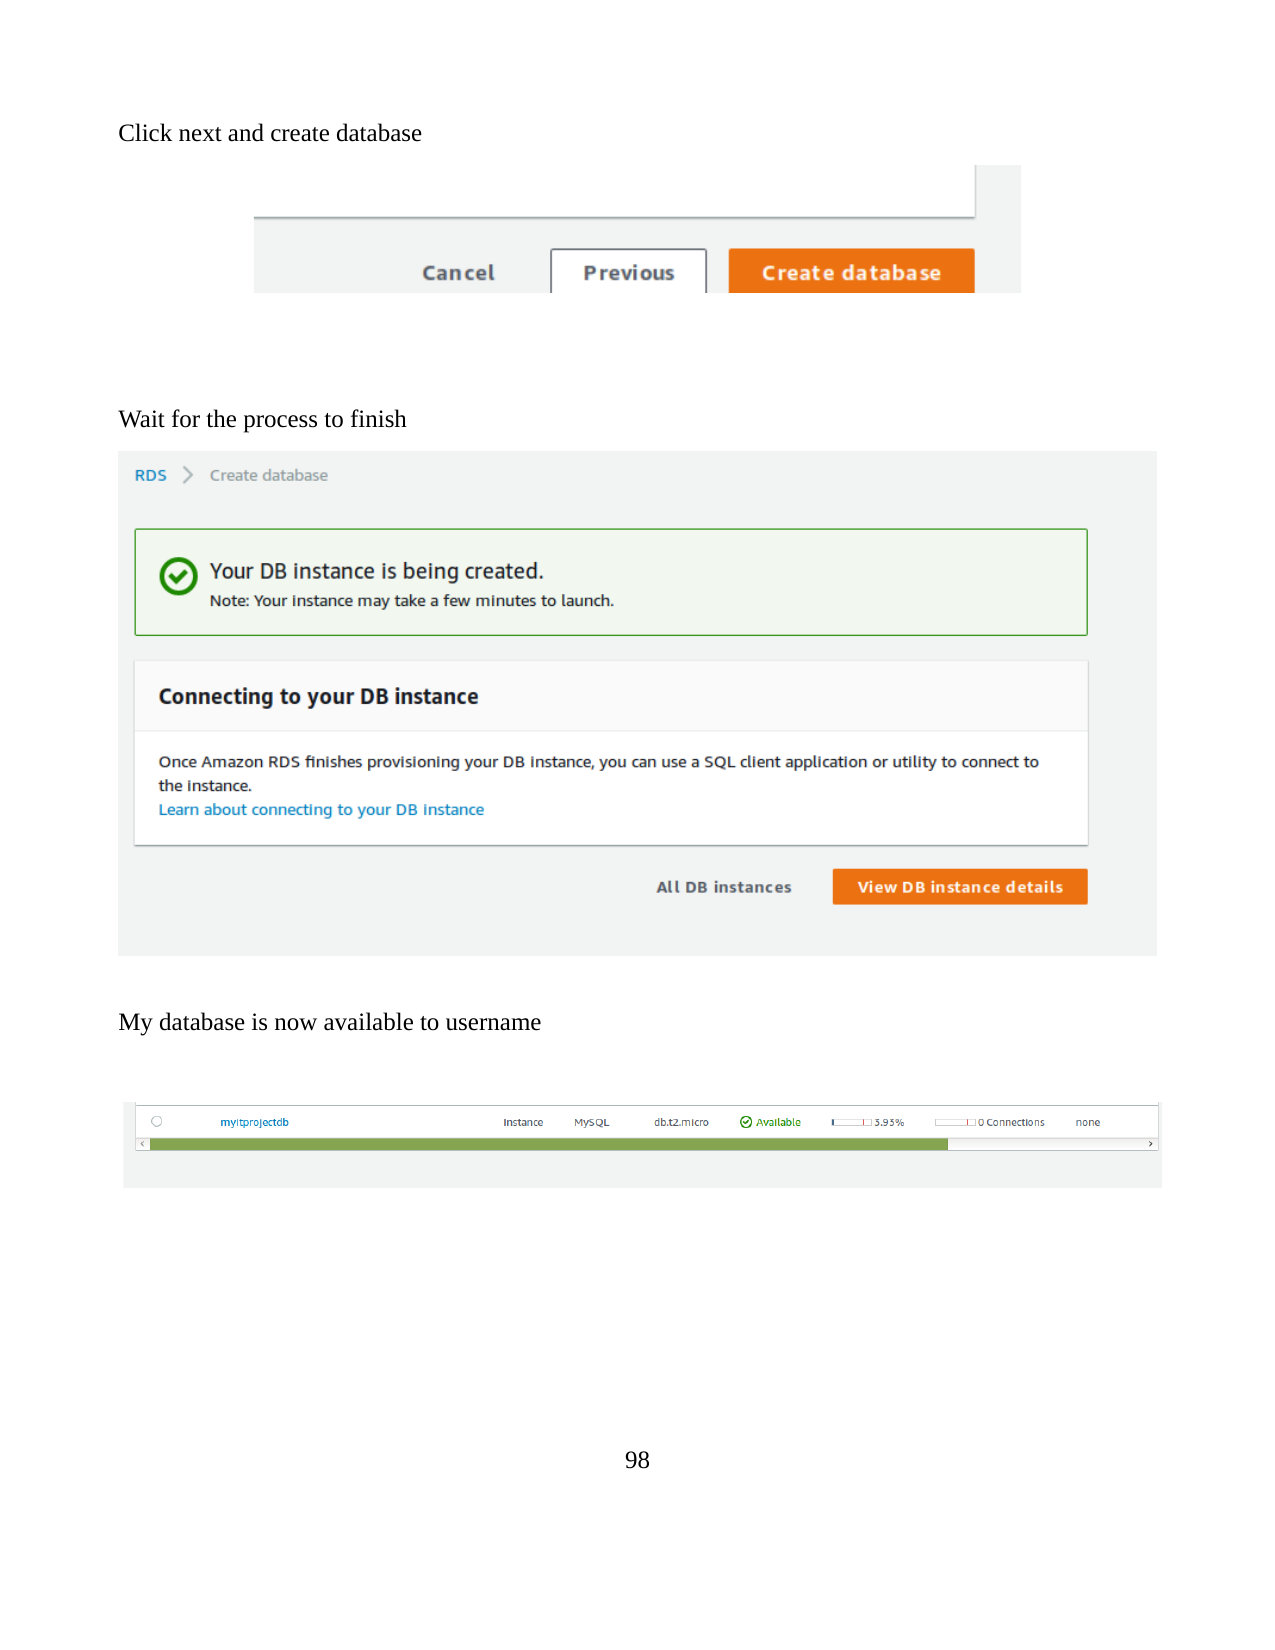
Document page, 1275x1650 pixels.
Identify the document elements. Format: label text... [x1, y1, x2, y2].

picture [123, 1102, 1163, 1188]
picture [118, 451, 1157, 956]
text Click next and create database [118, 118, 1157, 147]
text Wait for the process to finish [118, 404, 1157, 432]
picture [253, 165, 1022, 293]
text My database is now available to username [118, 1007, 1157, 1036]
